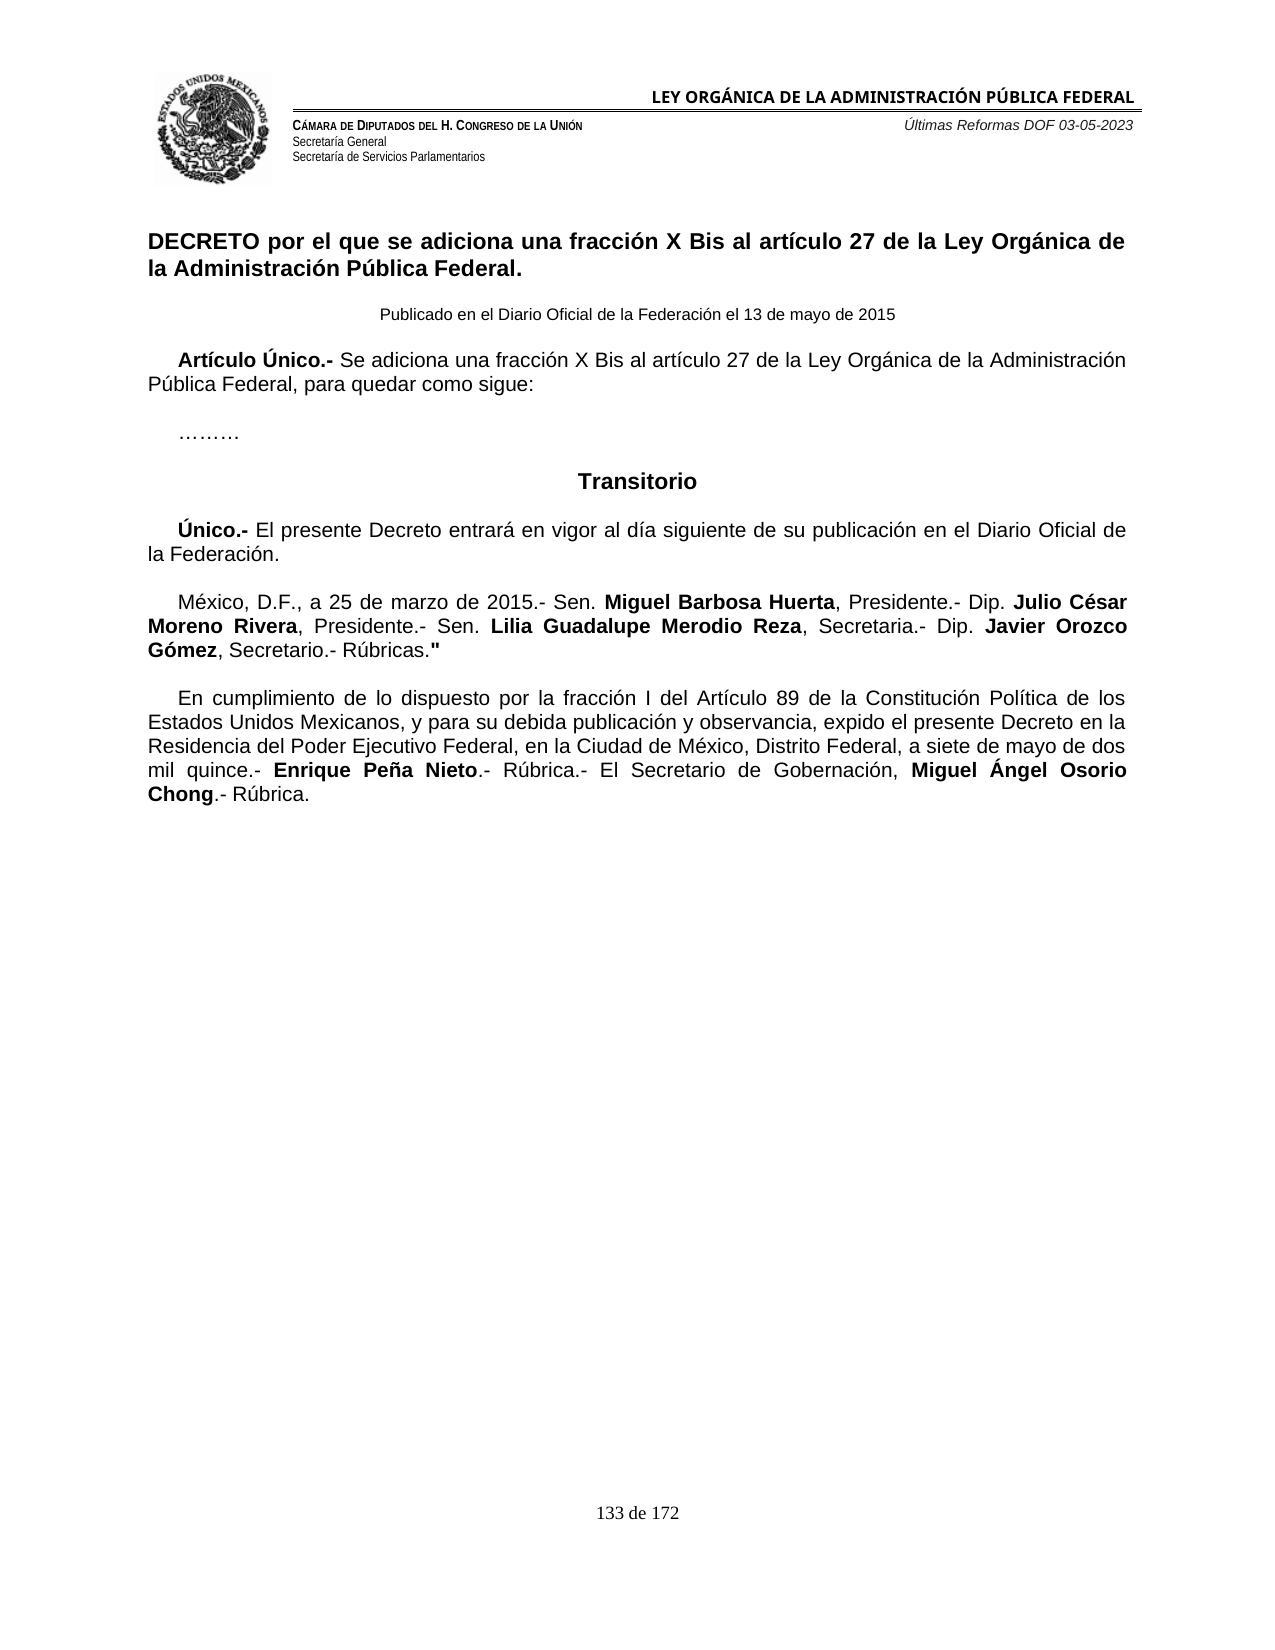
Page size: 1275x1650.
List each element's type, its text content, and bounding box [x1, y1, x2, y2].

text En cumplimiento de lo dispuesto por la fracción I del Artículo 89 de la Constitución Política de los Estados Unidos Mexicanos, y para su debida publicación y observancia, expido el presente Decreto en la Residencia del Poder Ejecutivo Federal, en la Ciudad de México, Distrito Federal, a siete de mayo de dos mil quince.- Enrique Peña Nieto.- Rúbrica.- El Secretario de Gobernación, Miguel Ángel Osorio Chong.- Rúbrica. [148, 686, 1127, 806]
text DECRETO por el que se adiciona una fracción X Bis al artículo 27 de la Ley Orgánica de la Administración Pública Federal. [148, 228, 1127, 281]
text Único.- El presente Decreto entrará en vigor al día siguiente de su publicación en el Diario Oficial de la Federación. [148, 518, 1127, 566]
text ……… [148, 420, 1127, 444]
text Publicado en el Diario Oficial de la Federación el 13 de mayo de 2015 [148, 305, 1127, 324]
text México, D.F., a 25 de marzo de 2015.- Sen. Miguel Barbosa Huerta, Presidente.- Dip. Julio César Moreno Rivera, Presidente.- Sen. Lilia Guadalupe Merodio Reza, Secretaria.- Dip. Javier Orozco Gómez, Secretario.- Rúbricas." [148, 590, 1127, 662]
text Transitorio [148, 468, 1127, 494]
text Artículo Único.- Se adiciona una fracción X Bis al artículo 27 de la Ley Orgánica de la Administración Pública Federal, para quedar como sigue: [148, 348, 1127, 396]
